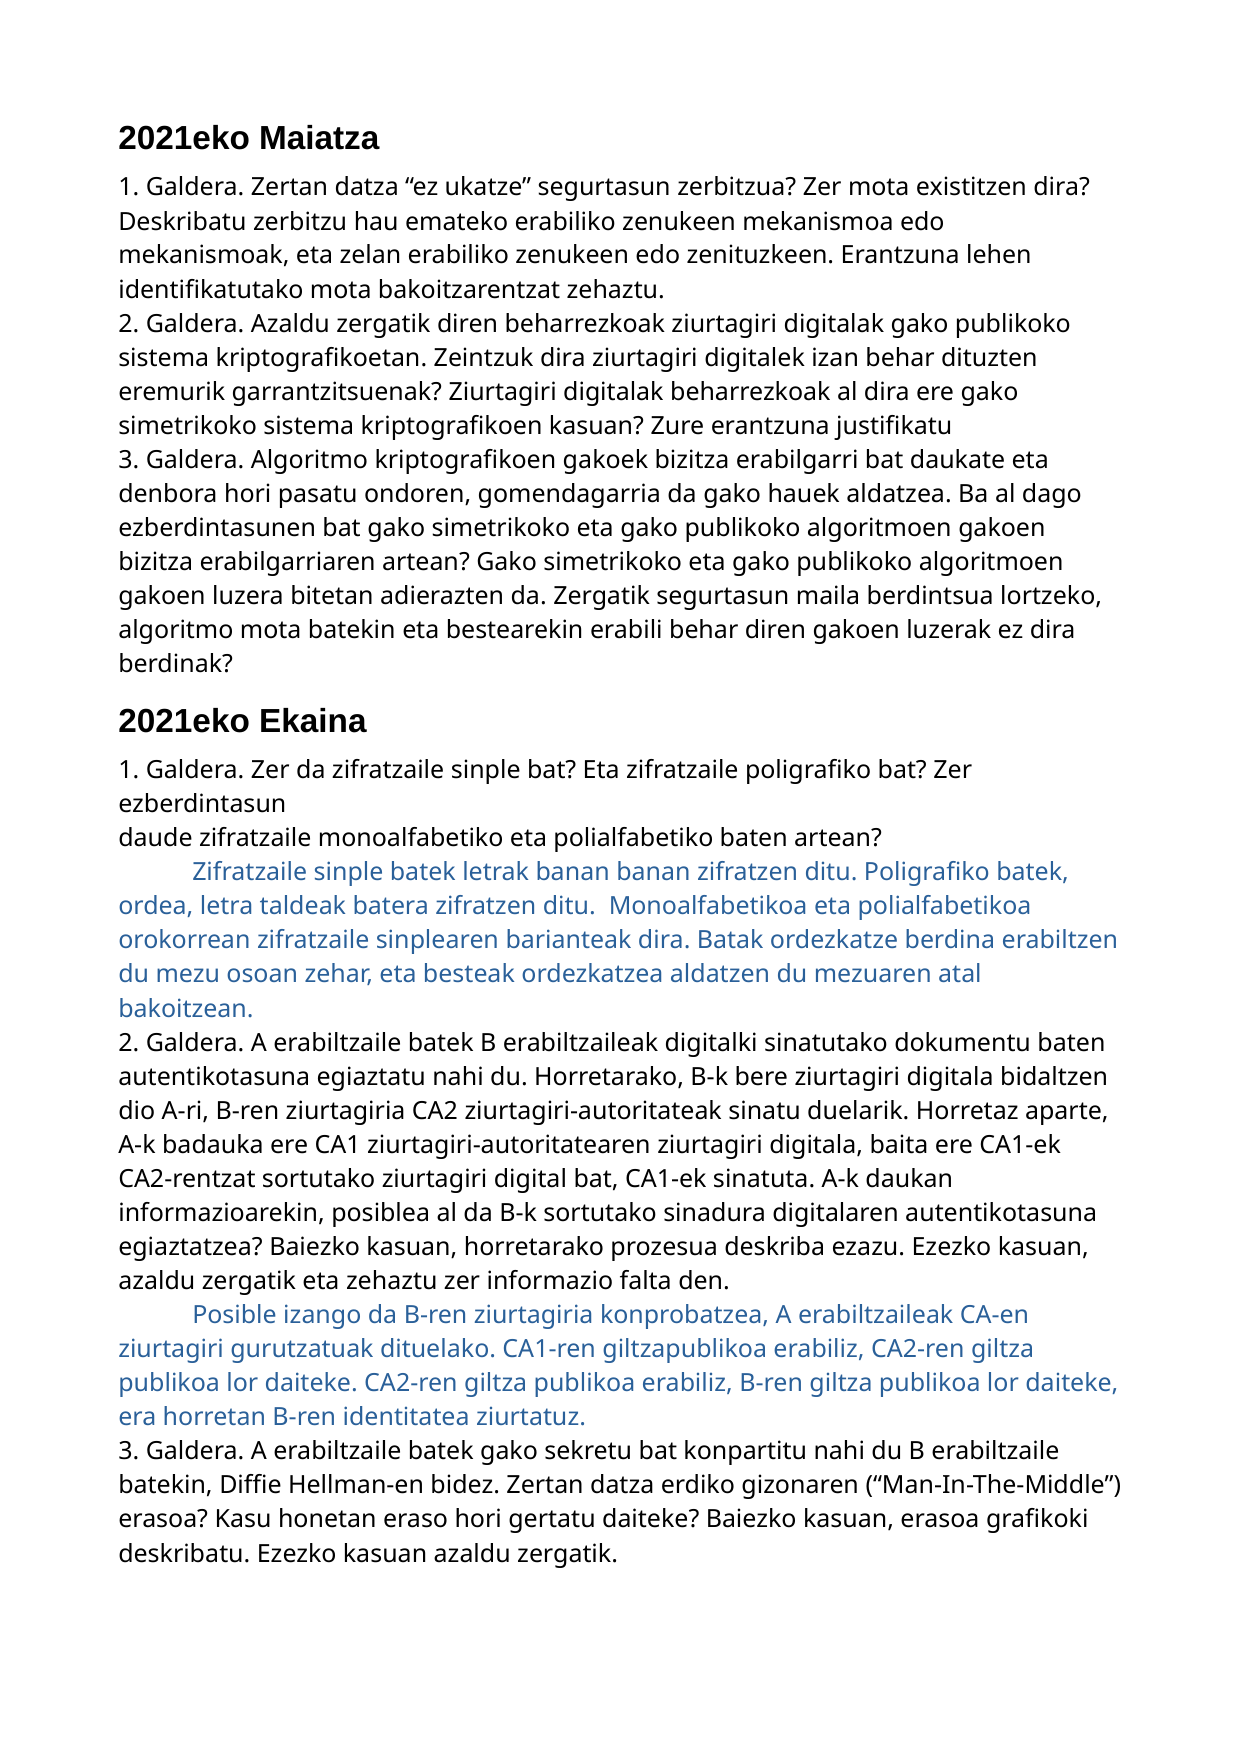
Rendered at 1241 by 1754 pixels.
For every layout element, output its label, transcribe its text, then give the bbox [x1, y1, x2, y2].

text 2. Galdera. A erabiltzaile batek B erabiltzaileak digitalki sinatutako dokumentu baten autentikotasuna egiaztatu nahi du. Horretarako, B-k bere ziurtagiri digitala bidaltzen dio A-ri, B-ren ziurtagiria CA2 ziurtagiri-autoritateak sinatu duelarik. Horretaz aparte, A-k badauka ere CA1 ziurtagiri-autoritatearen ziurtagiri digitala, baita ere CA1-ek CA2-rentzat sortutako ziurtagiri digital bat, CA1-ek sinatuta. A-k daukan informazioarekin, posiblea al da B-k sortutako sinadura digitalaren autentikotasuna egiaztatzea? Baiezko kasuan, horretarako prozesua deskriba ezazu. Ezezko kasuan, azaldu zergatik eta zehaztu zer informazio falta den. [118, 1024, 1122, 1297]
text 1. Galdera. Zer da zifratzaile sinple bat? Eta zifratzaile poligrafiko bat? Zer ezberdintasun [118, 752, 1122, 820]
subtitle 2021eko Ekaina [118, 701, 1122, 739]
text Posible izango da B-ren ziurtagiria konprobatzea, A erabiltzaileak CA-en ziurtagiri gurutzatuak dituelako. CA1-ren giltzapublikoa erabiliz, CA2-ren giltza publikoa lor daiteke. CA2-ren giltza publikoa erabiliz, B-ren giltza publikoa lor daiteke, era horretan B-ren identitatea ziurtatuz. [118, 1297, 1122, 1433]
text daude zifratzaile monoalfabetiko eta polialfabetiko baten artean? [118, 820, 1122, 854]
text 3. Galdera. A erabiltzaile batek gako sekretu bat konpartitu nahi du B erabiltzaile batekin, Diffie Hellman-en bidez. Zertan datza erdiko gizonaren (“Man-In-The-Middle”) erasoa? Kasu honetan eraso hori gertatu daiteke? Baiezko kasuan, erasoa grafikoki deskribatu. Ezezko kasuan azaldu zergatik. [118, 1433, 1122, 1569]
text 3. Galdera. Algoritmo kriptografikoen gakoek bizitza erabilgarri bat daukate eta denbora hori pasatu ondoren, gomendagarria da gako hauek aldatzea. Ba al dago ezberdintasunen bat gako simetrikoko eta gako publikoko algoritmoen gakoen bizitza erabilgarriaren artean? Gako simetrikoko eta gako publikoko algoritmoen gakoen luzera bitetan adierazten da. Zergatik segurtasun maila berdintsua lortzeko, algoritmo mota batekin eta bestearekin erabili behar diren gakoen luzerak ez dira berdinak? [118, 442, 1122, 680]
text 2. Galdera. Azaldu zergatik diren beharrezkoak ziurtagiri digitalak gako publikoko sistema kriptografikoetan. Zeintzuk dira ziurtagiri digitalek izan behar dituzten eremurik garrantzitsuenak? Ziurtagiri digitalak beharrezkoak al dira ere gako simetrikoko sistema kriptografikoen kasuan? Zure erantzuna justifikatu [118, 305, 1122, 442]
subtitle 2021eko Maiatza [118, 118, 1122, 157]
text Zifratzaile sinple batek letrak banan banan zifratzen ditu. Poligrafiko batek, ordea, letra taldeak batera zifratzen ditu. Monoalfabetikoa eta polialfabetikoa orokorrean zifratzaile sinplearen barianteak dira. Batak ordezkatze berdina erabiltzen du mezu osoan zehar, eta besteak ordezkatzea aldatzen du mezuaren atal bakoitzean. [118, 854, 1122, 1024]
text 1. Galdera. Zertan datza “ez ukatze” segurtasun zerbitzua? Zer mota existitzen dira? Deskribatu zerbitzu hau emateko erabiliko zenukeen mekanismoa edo mekanismoak, eta zelan erabiliko zenukeen edo zenituzkeen. Erantzuna lehen identifikatutako mota bakoitzarentzat zehaztu. [118, 169, 1122, 305]
